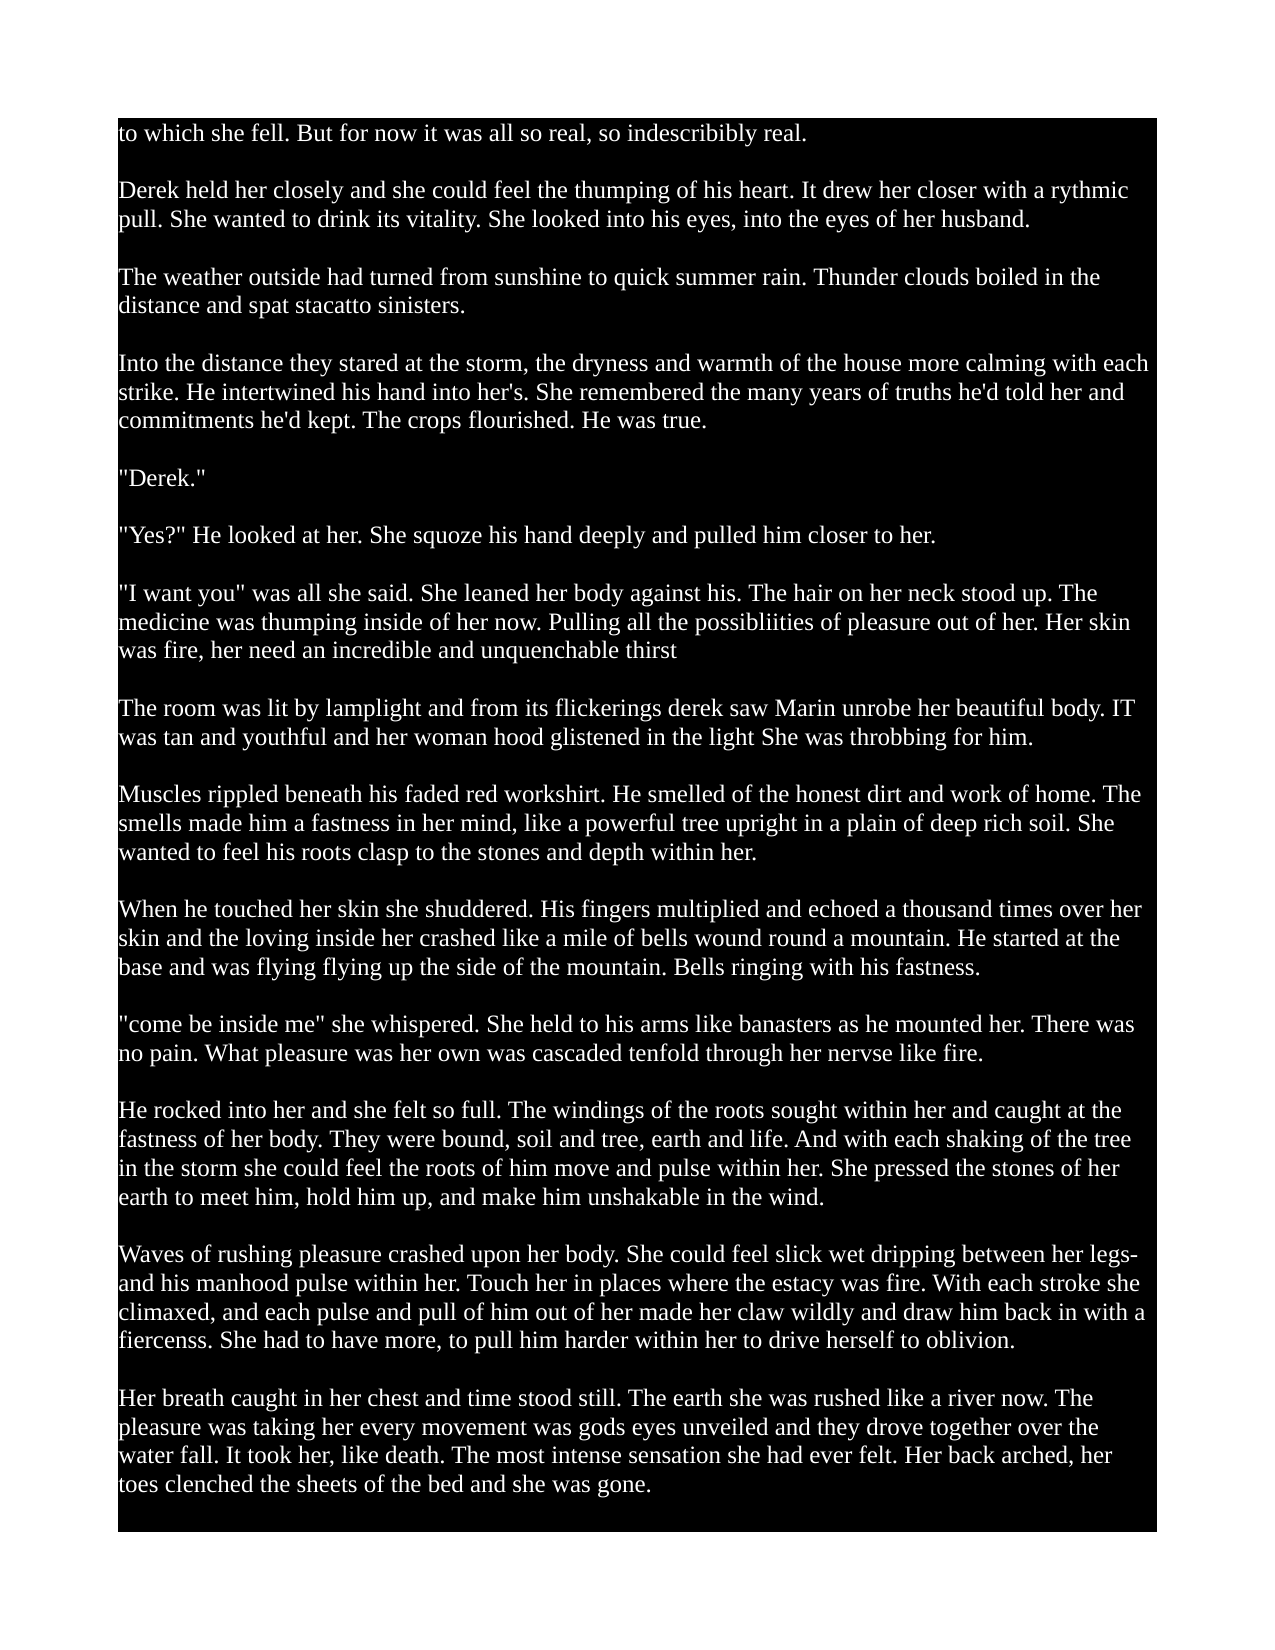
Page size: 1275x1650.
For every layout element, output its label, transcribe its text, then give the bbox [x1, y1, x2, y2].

text Derek held her closely and she could feel the thumping of his heart. It drew her closer with a rythmic pull. She wanted to drink its vitality. She looked into his eyes, into the eyes of her husband. [118, 176, 1157, 233]
text Waves of rushing pleasure crashed upon her body. She could feel slick wet dripping between her legs- and his manhood pulse within her. Touch her in places where the estacy was fire. With each stroke she climaxed, and each pulse and pull of him out of her made her claw wildly and draw him back in with a fiercenss. She had to have more, to pull him harder within her to drive herself to oblivion. [118, 1239, 1157, 1354]
text "Derek." [118, 463, 1157, 492]
text The room was lit by lamplight and from its flickerings derek saw Marin unrobe her beautiful body. IT was tan and youthful and her woman hood glistened in the light She was throbbing for him. [118, 693, 1157, 751]
text When he touched her skin she shuddered. His fingers multiplied and echoed a thousand times over her skin and the loving inside her crashed like a mile of bells wound round a mountain. He started at the base and was flying flying up the side of the mountain. Bells ringing with his fastness. "come be inside me" she whispered. She held to his arms like banasters as he mounted her. There was no pain. What pleasure was her own was cascaded tenfold through her nervse like fire. He rocked into her and she felt so full. The windings of the roots sought within her and caught at the fastness of her body. They were bound, soil and tree, earth and life. And with each shaking of the tree in the storm she could feel the roots of him move and pulse within her. She pressed the stones of her earth to meet him, hold him up, and make him unshakable in the wind. [118, 894, 1157, 1211]
text to which she fell. But for now it was all so real, so indescribibly real. [118, 118, 1157, 147]
text Her breath caught in her chest and time stood still. The earth she was rushed like a river now. The pleasure was taking her every movement was gods eyes unveiled and they drove together over the water fall. It took her, like death. The most intense sensation she had ever felt. Her back arched, her toes clenched the sheets of the bed and she was gone. [118, 1354, 1157, 1527]
text The weather outside had turned from sunshine to quick summer rain. Thunder clouds boiled in the distance and spat stacatto sinisters. Into the distance they stared at the storm, the dryness and warmth of the house more calming with each strike. He intertwined his hand into her's. She remembered the many years of truths he'd told her and commitments he'd kept. The crops flourished. He was true. [118, 262, 1157, 434]
text "Yes?" He looked at her. She squoze his hand deeply and pulled him closer to her. "I want you" was all she said. She leaned her body against his. The hair on her neck stood up. The medicine was thumping inside of her now. Pulling all the possibliities of pleasure out of her. Her skin was fire, her need an incredible and unquenchable thirst [118, 521, 1157, 664]
text Muscles rippled beneath his faded red workshirt. He smelled of the honest dirt and work of home. The smells made him a fastness in her mind, like a powerful tree upright in a plain of deep rich soil. She wanted to feel his roots clasp to the stones and depth within her. [118, 779, 1157, 866]
